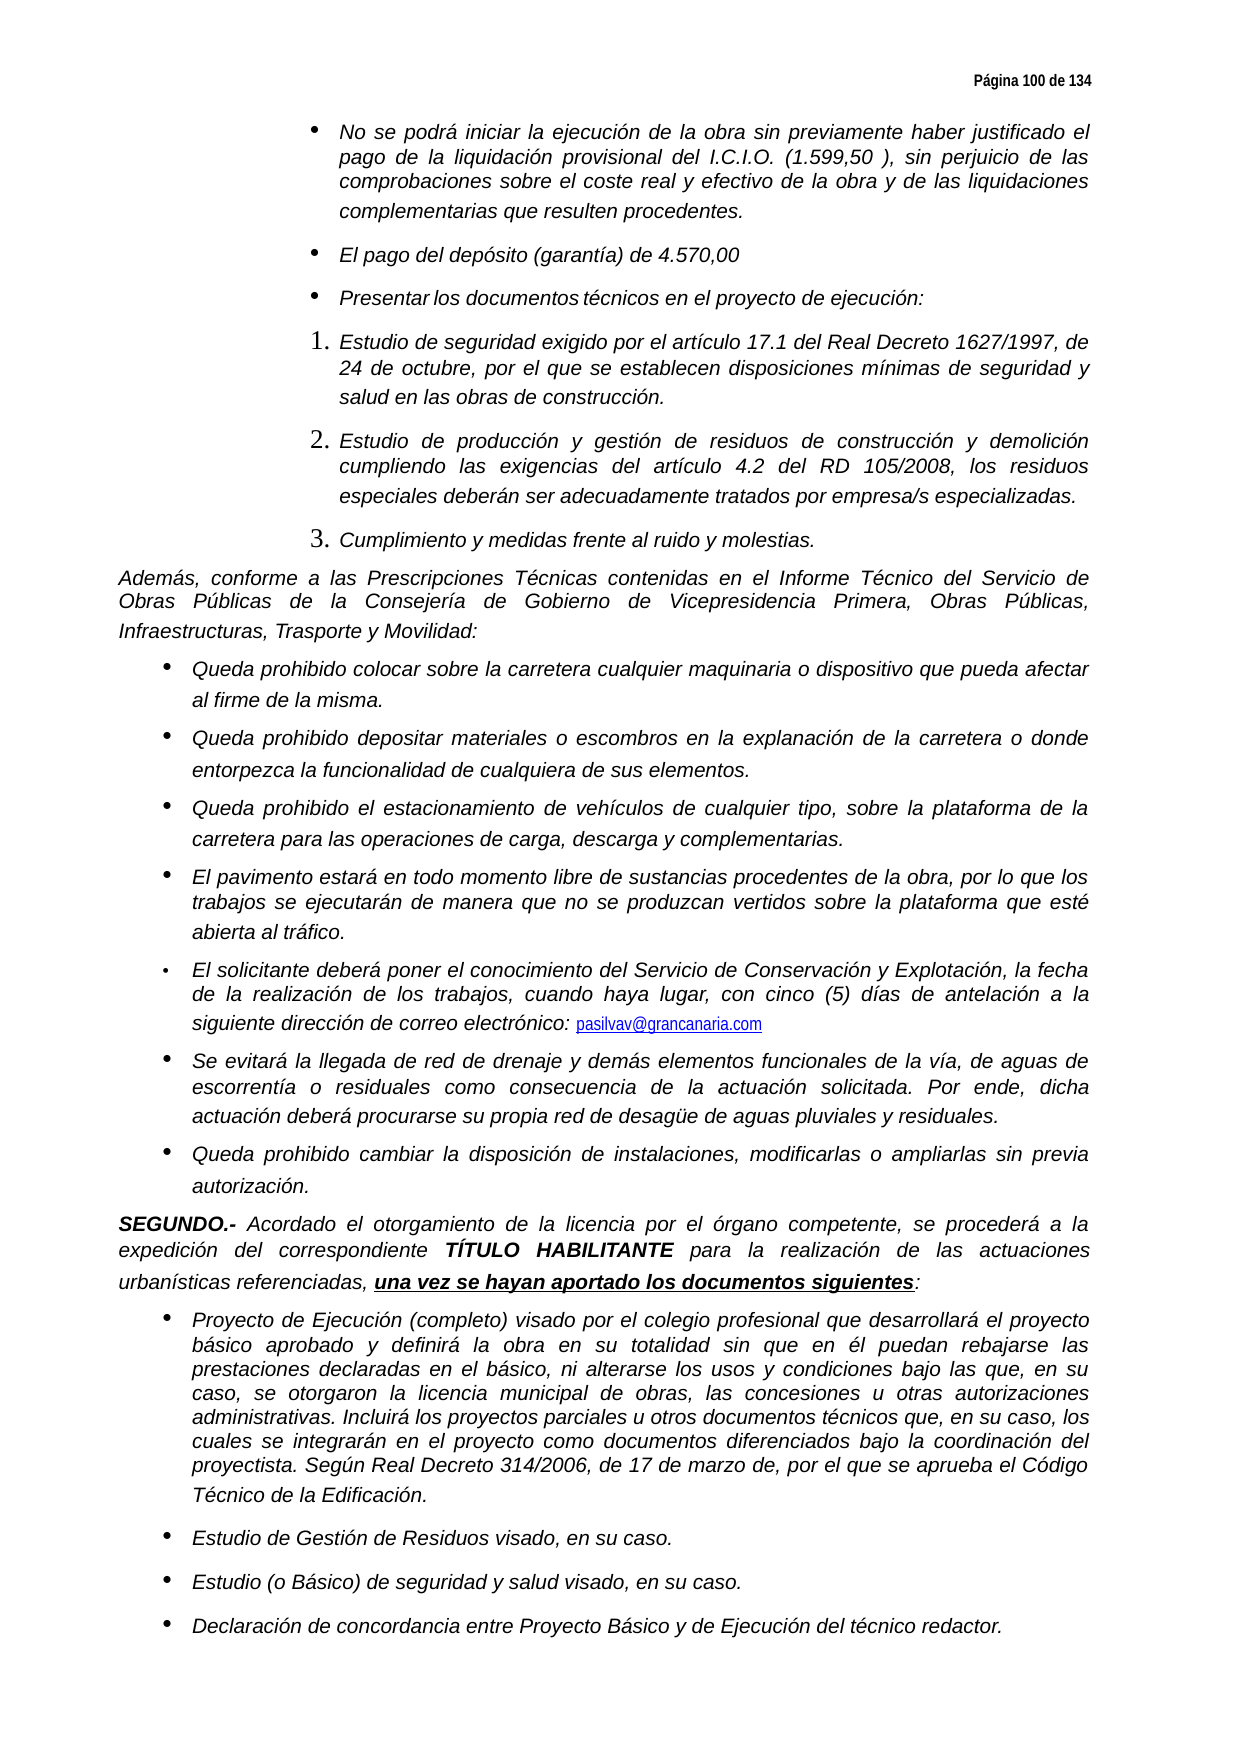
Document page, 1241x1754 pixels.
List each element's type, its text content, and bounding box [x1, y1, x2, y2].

list Presentar los documentos técnicos en el proyecto de ejecución: [310, 281, 1092, 312]
text Además, conforme a las Prescripciones Técnicas contenidas en el Informe Técnico del Servicio de Obras Públicas de la Consejería de Gobierno de Vicepresidencia Primera, Obras Públicas, Infraestructuras, Trasporte y Movilidad: [118, 565, 1092, 644]
list Se evitará la llegada de red de drenaje y demás elementos funcionales de la vía, de aguas de escorrentía o residuales como consecuencia de la actuación solicitada. Por ende, dicha actuación deberá procurarse su propia red de desagüe de aguas pluviales y residuales. [162, 1049, 1092, 1130]
list Estudio de Gestión de Residuos visado, en su caso. [162, 1520, 1092, 1552]
list Queda prohibido el estacionamiento de vehículos de cualquier tipo, sobre la plataforma de la carretera para las operaciones de carga, descarga y complementarias. [162, 795, 1092, 852]
list Estudio (o Básico) de seguridad y salud visado, en su caso. [162, 1564, 1092, 1595]
list Queda prohibido colocar sobre la carretera cualquier maquinaria o dispositivo que pueda afectar al firme de la misma. [162, 657, 1092, 714]
list Queda prohibido depositar materiales o escombros en la explanación de la carretera o donde entorpezca la funcionalidad de cualquiera de sus elementos. [162, 726, 1092, 783]
text SEGUNDO.- Acordado el otorgamiento de la licencia por el órgano competente, se procederá a la expedición del correspondiente TÍTULO HABILITANTE para la realización de las actuaciones urbanísticas referenciadas, una vez se hayan aportado los documentos siguientes: [118, 1211, 1092, 1295]
list Estudio de seguridad exigido por el artículo 17.1 del Real Decreto 1627/1997, de 24 de octubre, por el que se establecen disposiciones mínimas de seguridad y salud en las obras de construcción. [310, 324, 1092, 411]
list No se podrá iniciar la ejecución de la obra sin previamente haber justificado el pago de la liquidación provisional del I.C.I.O. (1.599,50 ), sin perjuicio de las comprobaciones sobre el coste real y efectivo de la obra y de las liquidaciones complementarias que resulten procedentes. [310, 120, 1092, 224]
list El solicitante deberá poner el conocimiento del Servicio de Conservación y Explotación, la fecha de la realización de los trabajos, cuando haya lugar, con cinco (5) días de antelación a la siguiente dirección de correo electrónico: pasilvav@grancanaria.com [162, 958, 1092, 1037]
list Cumplimiento y medidas frente al ruido y molestias. [310, 522, 1092, 553]
list Declaración de concordancia entre Proyecto Básico y de Ejecución del técnico redactor. [162, 1608, 1092, 1639]
list Proyecto de Ejecución (completo) visado por el colegio profesional que desarrollará el proyecto básico aprobado y definirá la obra en su totalidad sin que en él puedan rebajarse las prestaciones declaradas en el básico, ni alterarse los usos y condiciones bajo las que, en su caso, se otorgaron la licencia municipal de obras, las concesiones u otras autorizaciones administrativas. Incluirá los proyectos parciales u otros documentos técnicos que, en su caso, los cuales se integrarán en el proyecto como documentos diferenciados bajo la coordinación del proyectista. Según Real Decreto 314/2006, de 17 de marzo de, por el que se aprueba el Código Técnico de la Edificación. [162, 1307, 1092, 1508]
list El pago del depósito (garantía) de 4.570,00 [310, 237, 1092, 268]
list El pavimento estará en todo momento libre de sustancias procedentes de la obra, por lo que los trabajos se ejecutarán de manera que no se produzcan vertidos sobre la plataforma que esté abierta al tráfico. [162, 864, 1092, 945]
list Estudio de producción y gestión de residuos de construcción y demolición cumpliendo las exigencias del artículo 4.2 del RD 105/2008, los residuos especiales deberán ser adecuadamente tratados por empresa/s especializadas. [310, 423, 1092, 509]
list Queda prohibido cambiar la disposición de instalaciones, modificarlas o ampliarlas sin previa autorización. [162, 1142, 1092, 1199]
